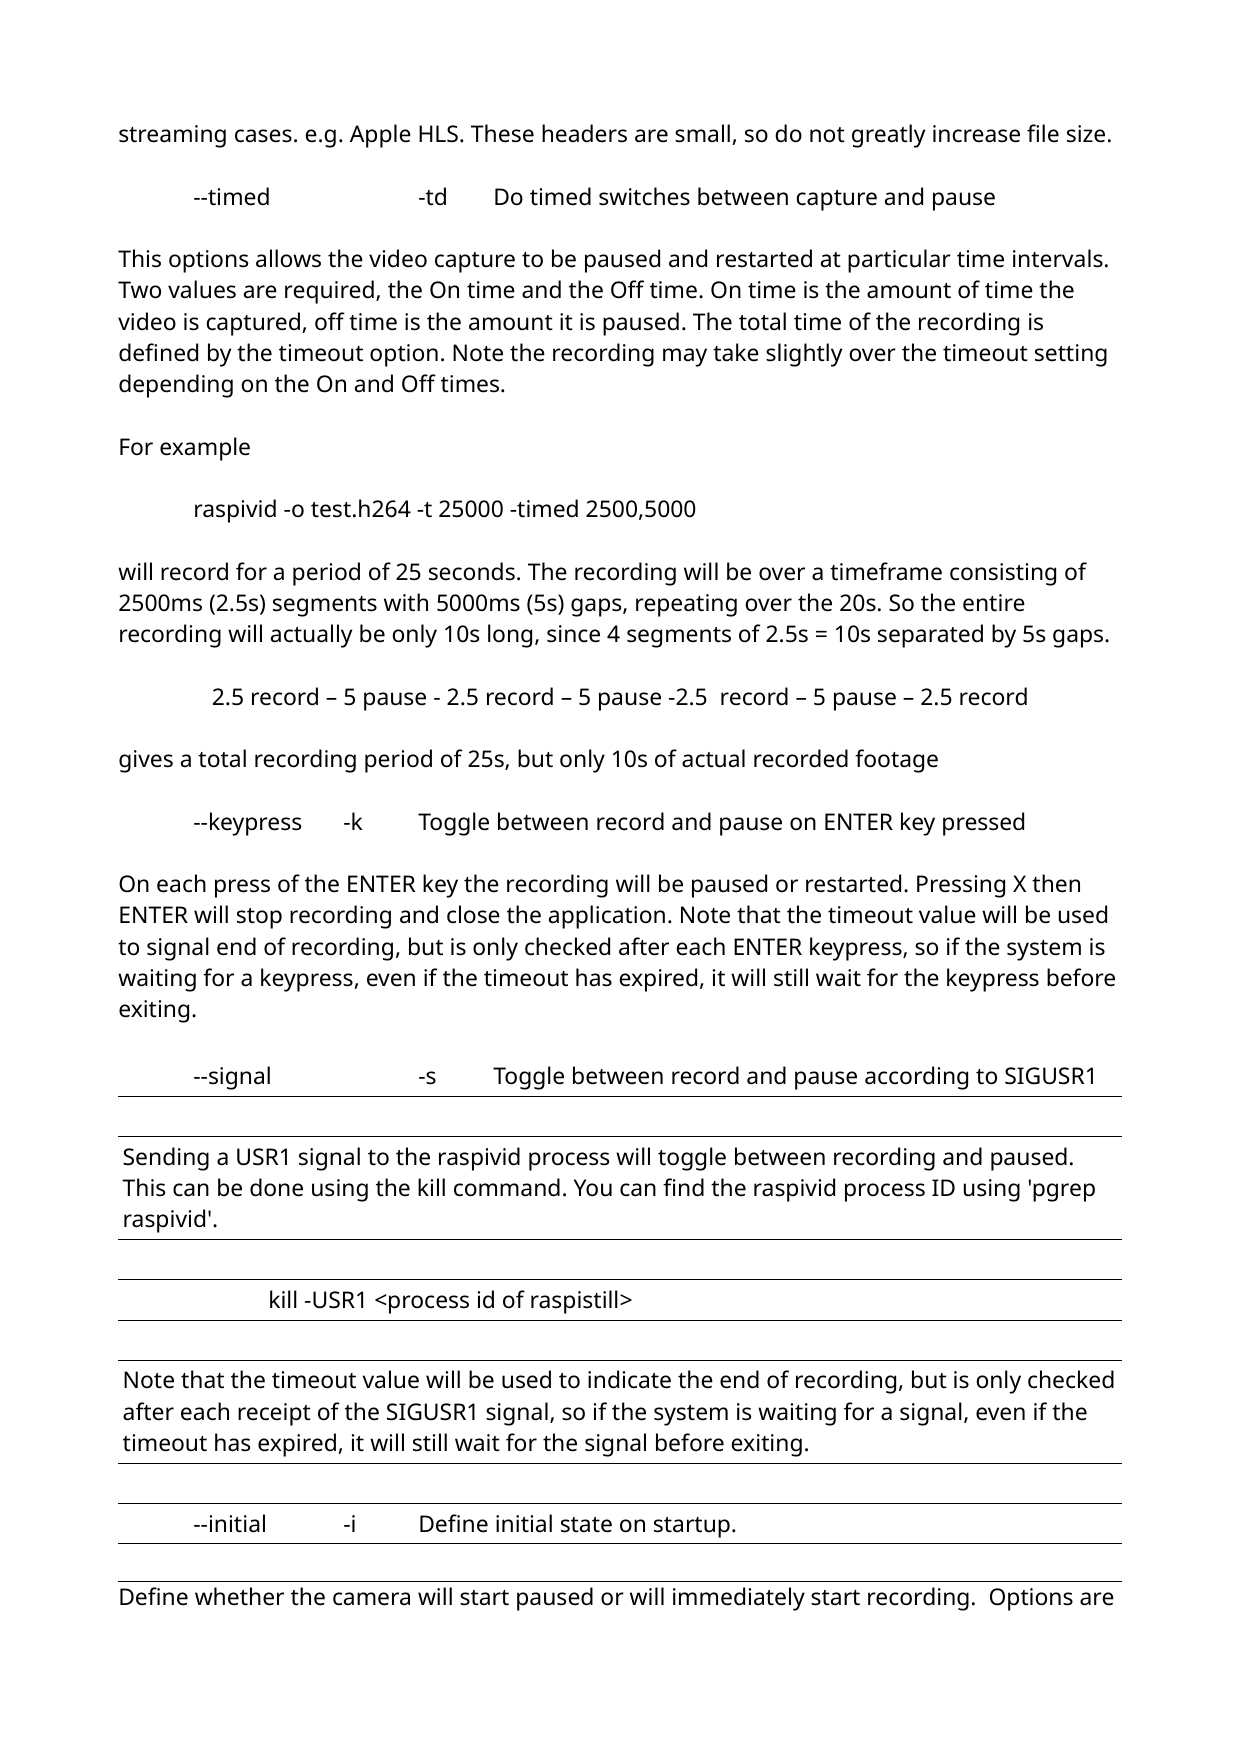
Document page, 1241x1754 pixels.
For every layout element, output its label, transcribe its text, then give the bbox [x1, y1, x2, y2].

text kill -USR1 <process id of raspistill> [118, 1280, 1122, 1320]
text raspivid -o test.h264 -t 25000 -timed 2500,5000 [118, 493, 1122, 524]
text For example [118, 431, 1122, 462]
text On each press of the ENTER key the recording will be paused or restarted. Pressing X then ENTER will stop recording and close the application. Note that the timeout value will be used to signal end of recording, but is only checked after each ENTER keypress, so if the system is waiting for a keypress, even if the timeout has expired, it will still wait for the keypress before exiting. [118, 868, 1122, 1024]
text will record for a period of 25 seconds. The recording will be over a timeframe consisting of 2500ms (2.5s) segments with 5000ms (5s) gaps, repeating over the 20s. So the entire recording will actually be only 10s long, since 4 segments of 2.5s = 10s separated by 5s gaps. [118, 556, 1122, 649]
text --timed -td Do timed switches between capture and pause [118, 181, 1122, 212]
text gives a total recording period of 25s, but only 10s of actual recorded footage [118, 743, 1122, 774]
text Sending a USR1 signal to the raspivid process will toggle between recording and paused. This can be done using the kill command. You can find the raspivid process ID using 'pgrep raspivid'. [118, 1137, 1122, 1239]
text Note that the timeout value will be used to indicate the end of recording, but is only checked after each receipt of the SIGUSR1 signal, so if the system is waiting for a signal, even if the timeout has expired, it will still wait for the signal before exiting. [118, 1361, 1122, 1463]
text --signal -s Toggle between record and pause according to SIGUSR1 [118, 1056, 1122, 1096]
text --keypress -k Toggle between record and pause on ENTER key pressed [118, 806, 1122, 837]
text streaming cases. e.g. Apple HLS. These headers are small, so do not greatly increase file size. [118, 118, 1122, 149]
text This options allows the video capture to be paused and restarted at particular time intervals. Two values are required, the On time and the Off time. On time is the amount of time the video is captured, off time is the amount it is paused. The total time of the recording is defined by the timeout option. Note the recording may take slightly over the timeout setting depending on the On and Off times. [118, 243, 1122, 399]
text --initial -i Define initial state on startup. [118, 1504, 1122, 1543]
text 2.5 record – 5 pause - 2.5 record – 5 pause -2.5 record – 5 pause – 2.5 record [118, 681, 1122, 712]
text Define whether the camera will start paused or will immediately start recording. Options are [118, 1582, 1122, 1612]
